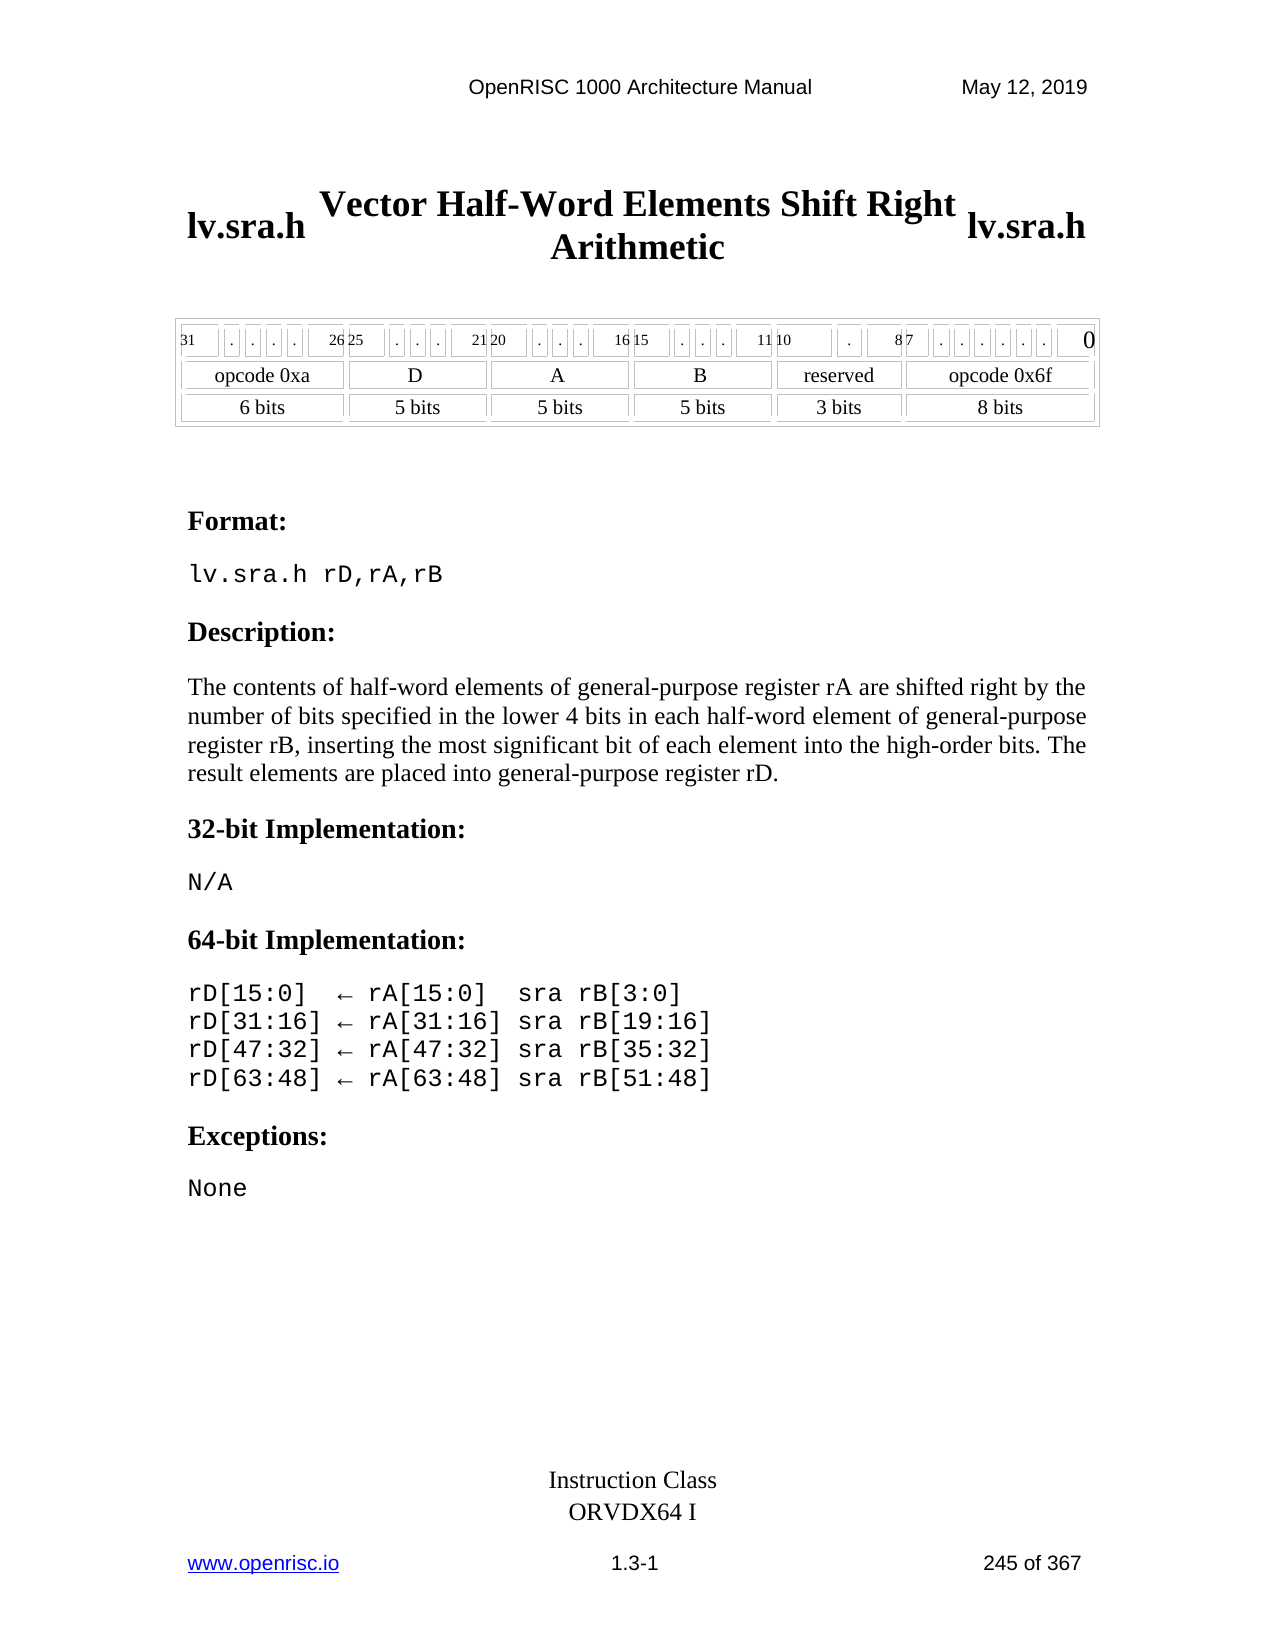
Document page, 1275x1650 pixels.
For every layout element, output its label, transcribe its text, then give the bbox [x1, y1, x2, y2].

text The contents of half-word elements of general-purpose register rA are shifted right by the number of bits specified in the lower 4 bits in each half-word element of general-purpose register rB, inserting the most significant bit of each element into the high-order bits. The result elements are placed into general-purpose register rD. [187, 672, 1087, 787]
text N/A [187, 869, 1087, 898]
text 32-bit Implementation: [187, 812, 1087, 844]
text 64-bit Implementation: [187, 923, 1087, 955]
text Format: [187, 504, 1087, 536]
text None [187, 1176, 1087, 1204]
text Exceptions: [187, 1119, 1087, 1151]
text lv.sra.h rD,rA,rB [187, 561, 1087, 590]
text Description: [187, 615, 1087, 647]
text rD[15:0] ← rA[15:0] sra rB[3:0] rD[31:16] ← rA[31:16] sra rB[19:16] rD[47:32] ← rA[47:32] sra rB[35:32] rD[63:48] ← rA[63:48] sra rB[51:48] [187, 980, 1087, 1094]
